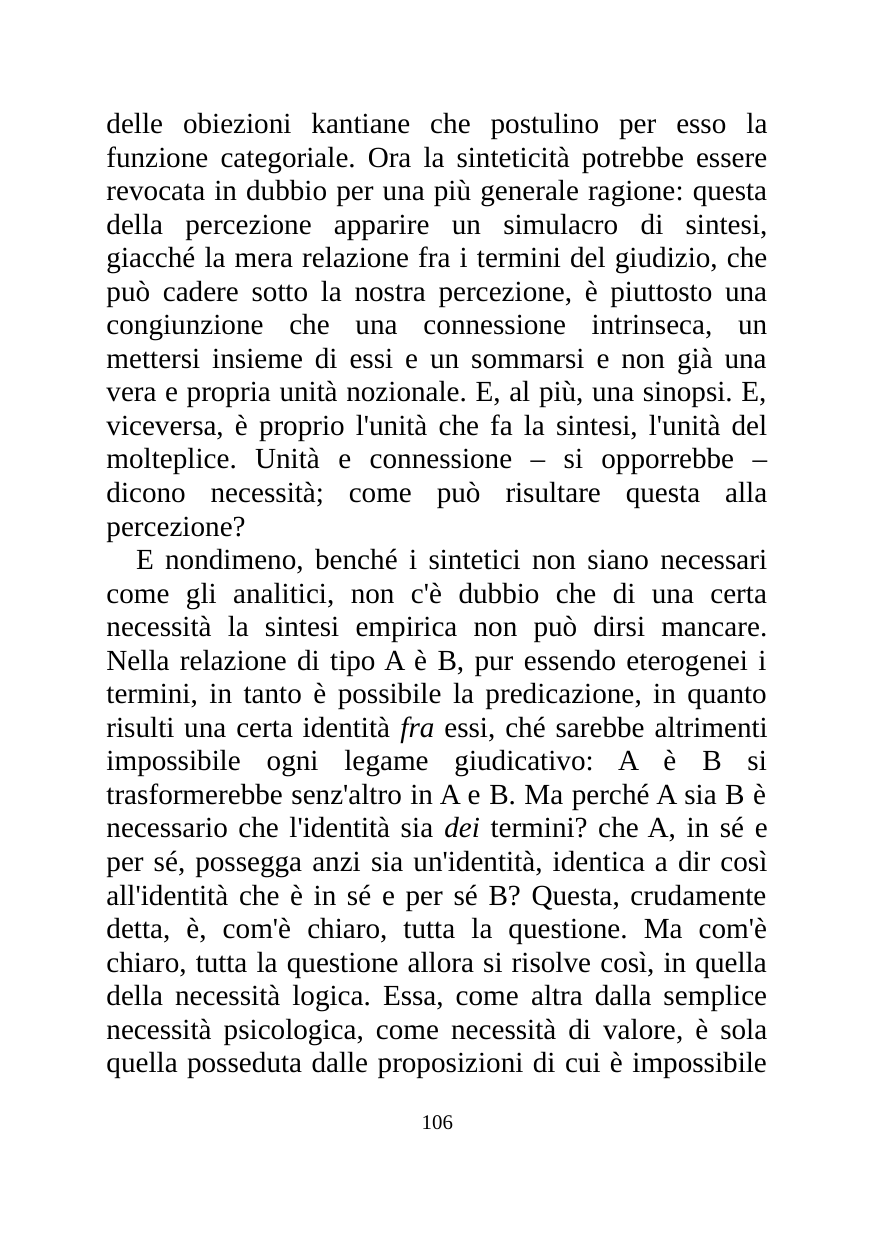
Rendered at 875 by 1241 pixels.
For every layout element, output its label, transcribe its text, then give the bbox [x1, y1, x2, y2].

text delle obiezioni kantiane che postulino per esso la funzione categoriale. Ora la sinteticità potrebbe essere revocata in dubbio per una più generale ragione: questa della percezione apparire un simulacro di sintesi, giacché la mera relazione fra i termini del giudizio, che può cadere sotto la nostra percezione, è piuttosto una congiunzione che una connessione intrinseca, un mettersi insieme di essi e un sommarsi e non già una vera e propria unità nozionale. E, al più, una sinopsi. E, viceversa, è proprio l'unità che fa la sintesi, l'unità del molteplice. Unità e connessione – si opporrebbe – dicono necessità; come può risultare questa alla percezione? [106, 106, 768, 542]
text E nondimeno, benché i sintetici non siano necessari come gli analitici, non c'è dubbio che di una certa necessità la sintesi empirica non può dirsi mancare. Nella relazione di tipo A è B, pur essendo eterogenei i termini, in tanto è possibile la predicazione, in quanto risulti una certa identità fra essi, ché sarebbe altrimenti impossibile ogni legame giudicativo: A è B si trasformerebbe senz'altro in A e B. Ma perché A sia B è necessario che l'identità sia dei termini? che A, in sé e per sé, possegga anzi sia un'identità, identica a dir così all'identità che è in sé e per sé B? Questa, crudamente detta, è, com'è chiaro, tutta la questione. Ma com'è chiaro, tutta la questione allora si risolve così, in quella della necessità logica. Essa, come altra dalla semplice necessità psicologica, come necessità di valore, è sola quella posseduta dalle proposizioni di cui è impossibile [106, 542, 768, 1079]
